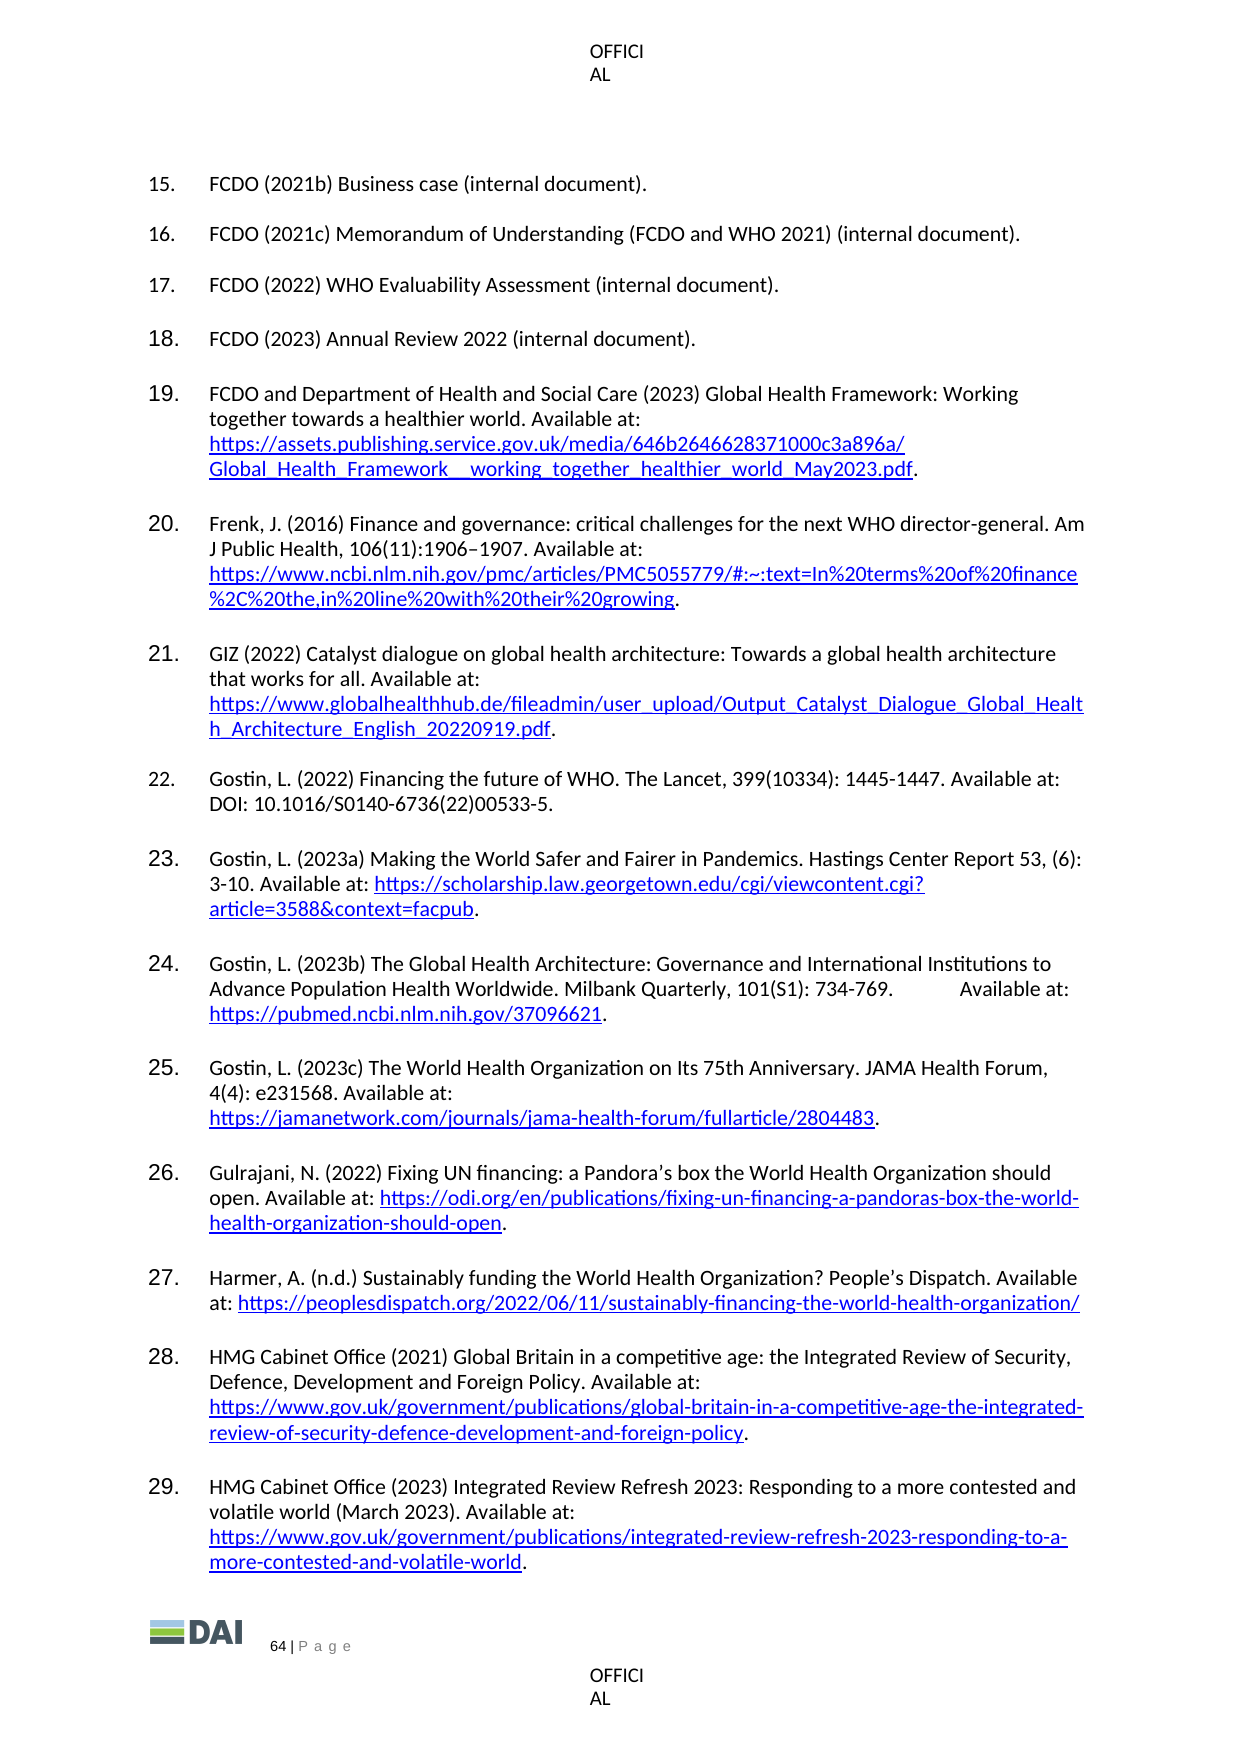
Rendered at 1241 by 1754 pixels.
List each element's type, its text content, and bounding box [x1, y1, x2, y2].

list FCDO (2021b) Business case (internal document). [148, 175, 1091, 197]
list Harmer, A. (n.d.) Sustainably funding the World Health Organization? People’s Dispatch. Available at: https://peoplesdispatch.org/2022/06/11/sustainably-financing-the-world-health-organization/ [148, 1264, 1091, 1316]
list FCDO (2021c) Memorandum of Understanding (FCDO and WHO 2021) (internal document). [148, 225, 1091, 247]
list FCDO (2022) WHO Evaluability Assessment (internal document). [148, 276, 1091, 297]
list Gostin, L. (2023b) The Global Health Architecture: Governance and International Institutions to Advance Population Health Worldwide. Milbank Quarterly, 101(S1): 734-769. Available at: https://pubmed.ncbi.nlm.nih.gov/37096621. [148, 950, 1091, 1027]
list Frenk, J. (2016) Finance and governance: critical challenges for the next WHO director-general. Am J Public Health, 106(11):1906–1907. Available at: https://www.ncbi.nlm.nih.gov/pmc/articles/PMC5055779/#:~:text=In%20terms%20of%20finance%2C%20the,in%20line%20with%20their%20growing. [148, 511, 1091, 612]
list HMG Cabinet Office (2023) Integrated Review Refresh 2023: Responding to a more contested and volatile world (March 2023). Available at: https://www.gov.uk/government/publications/integrated-review-refresh-2023-responding-to-a-more-contested-and-volatile-world. [148, 1474, 1091, 1575]
list Gostin, L. (2022) Financing the future of WHO. The Lancet, 399(10334): 1445-1447. Available at: DOI: 10.1016/S0140-6736(22)00533-5. [148, 770, 1091, 817]
picture [150, 1620, 242, 1644]
list GIZ (2022) Catalyst dialogue on global health architecture: Towards a global health architecture that works for all. Available at: https://www.globalhealthhub.de/fileadmin/user_upload/Output_Catalyst_Dialogue_Global_Health_Architecture_English_20220919.pdf. [148, 640, 1091, 742]
list FCDO and Department of Health and Social Care (2023) Global Health Framework: Working together towards a healthier world. Available at: https://assets.publishing.service.gov.uk/media/646b2646628371000c3a896a/Global_Health_Framework__working_together_healthier_world_May2023.pdf. [148, 381, 1091, 482]
list Gostin, L. (2023a) Making the World Safer and Fairer in Pandemics. Hastings Center Report 53, (6): 3-10. Available at: https://scholarship.law.georgetown.edu/cgi/viewcontent.cgi?article=3588&context=facpub. [148, 846, 1091, 922]
list Gostin, L. (2023c) The World Health Organization on Its 75th Anniversary. JAMA Health Forum, 4(4): e231568. Available at: https://jamanetwork.com/journals/jama-health-forum/fullarticle/2804483. [148, 1055, 1091, 1131]
list HMG Cabinet Office (2021) Global Britain in a competitive age: the Integrated Review of Security, Defence, Development and Foreign Policy. Available at: https://www.gov.uk/government/publications/global-britain-in-a-competitive-age-the-integrated-review-of-security-defence-development-and-foreign-policy. [148, 1344, 1091, 1445]
list Gulrajani, N. (2022) Fixing UN financing: a Pandora’s box the World Health Organization should open. Available at: https://odi.org/en/publications/fixing-un-financing-a-pandoras-box-the-world-health-organization-should-open. [148, 1159, 1091, 1236]
list FCDO (2023) Annual Review 2022 (internal document). [148, 326, 1091, 352]
